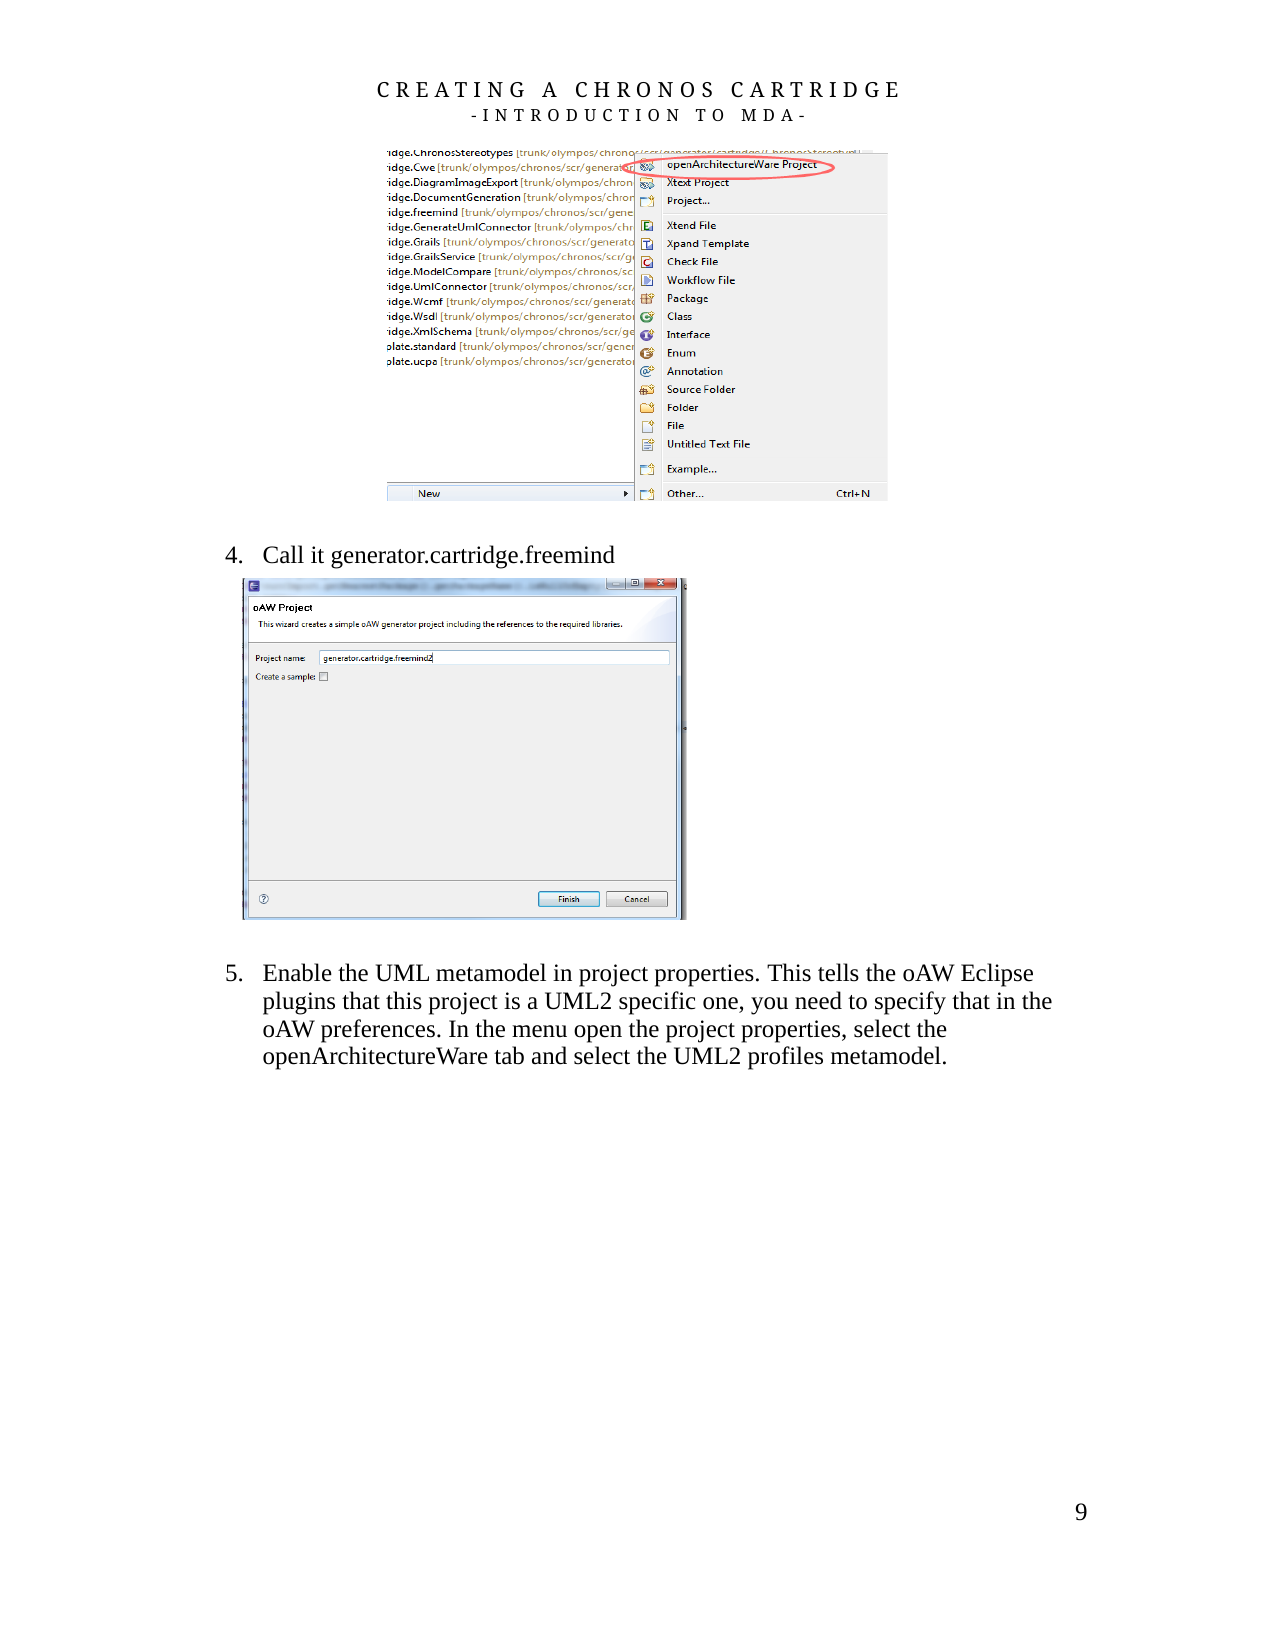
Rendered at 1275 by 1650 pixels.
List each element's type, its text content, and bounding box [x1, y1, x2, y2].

picture [242, 578, 687, 920]
list Enable the UML metamodel in project properties. This tells the oAW Eclipse plugins that this project is a UML2 specific one, you need to specify that in the oAW preferences. In the menu open the project properties, select the openArchitectureWare tab and select the UML2 profiles metamodel. [225, 959, 1087, 1070]
picture [387, 150, 888, 501]
list Call it generator.cartridge.freemind [225, 541, 1087, 569]
